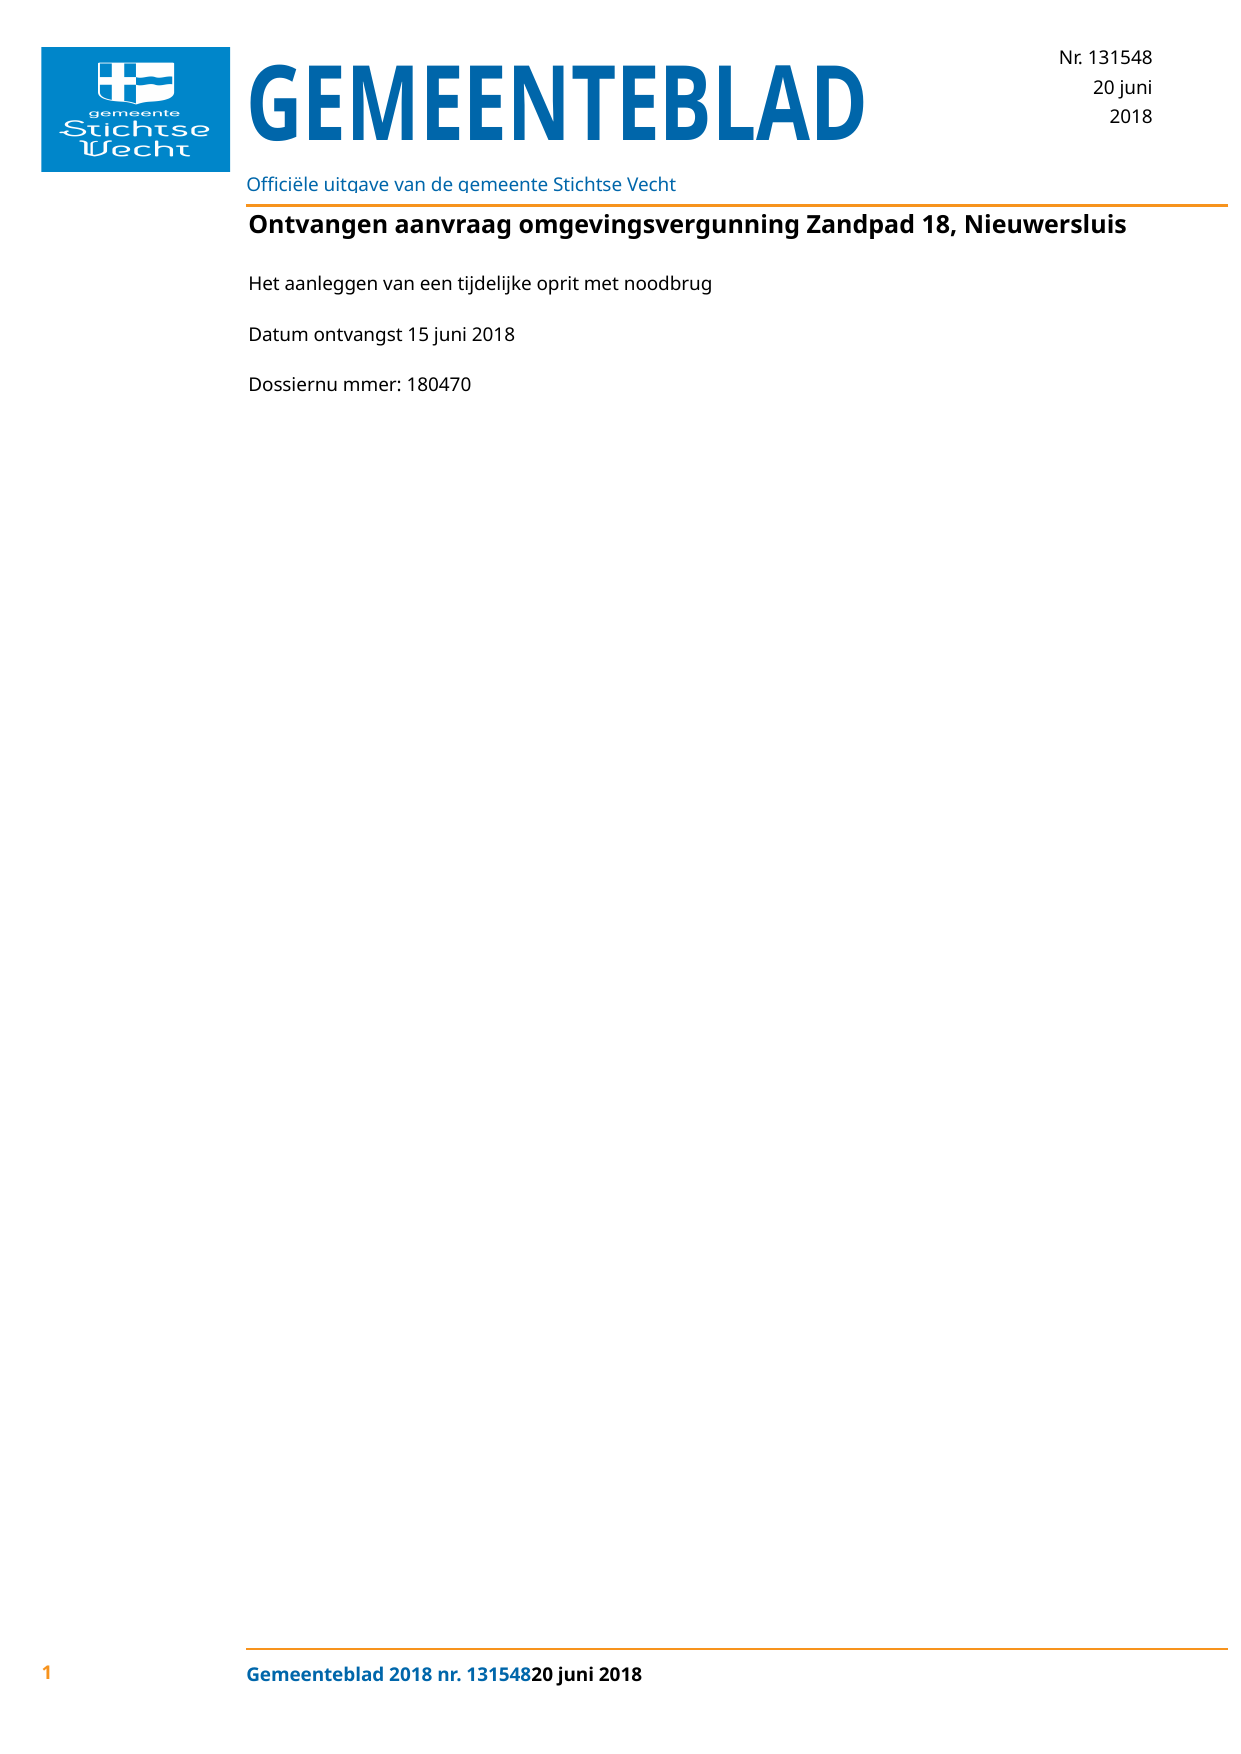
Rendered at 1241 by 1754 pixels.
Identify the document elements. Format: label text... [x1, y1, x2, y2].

text Ontvangen aanvraag omgevingsvergunning Zandpad 18, Nieuwersluis [248, 207, 1152, 241]
picture [137, 63, 174, 103]
text Het aanleggen van een tijdelijke oprit met noodbrug [248, 270, 1152, 296]
text Datum ontvangst 15 juni 2018 [248, 321, 1152, 346]
picture [99, 63, 135, 101]
text Dossiernu mmer: 180470 [248, 371, 1152, 397]
